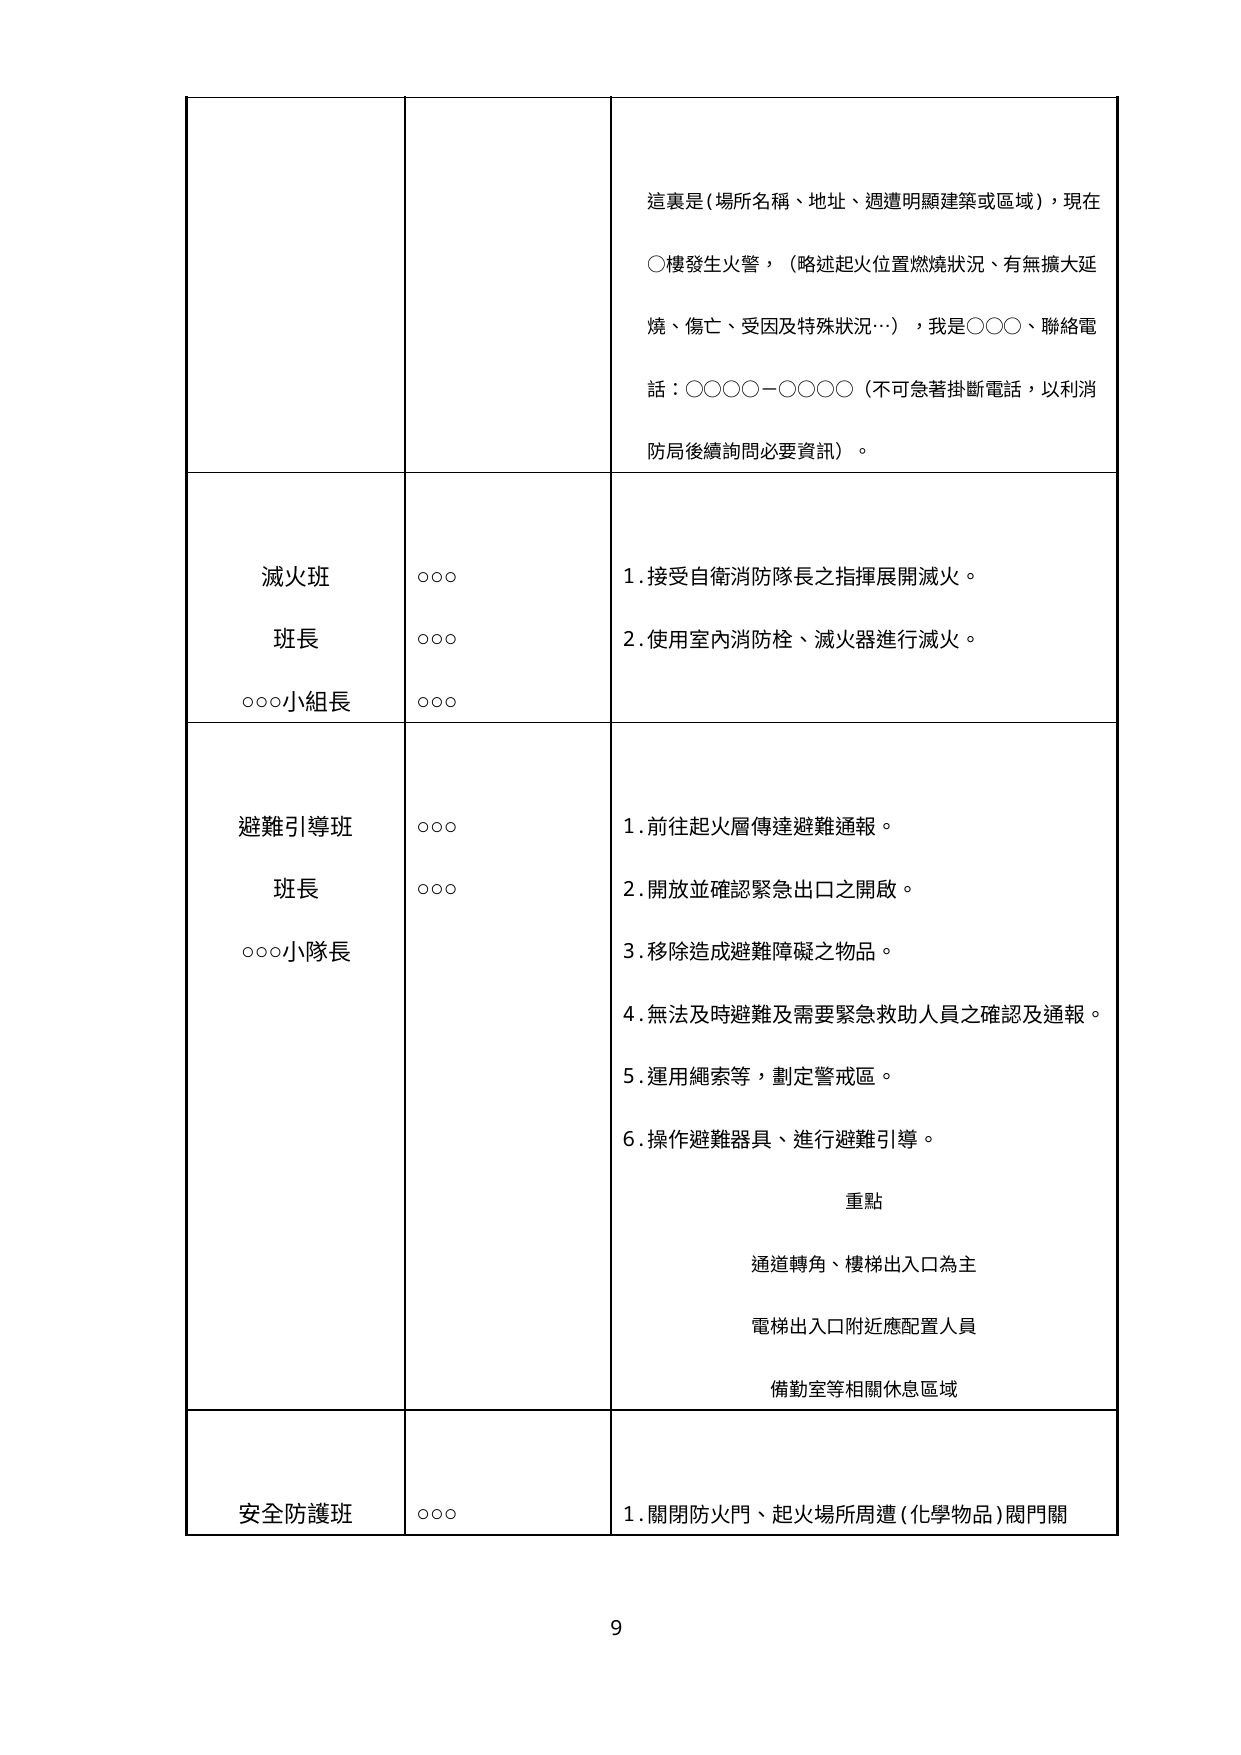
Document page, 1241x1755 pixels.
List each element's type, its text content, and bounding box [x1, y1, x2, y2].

table_cell 1.關閉防火門、起火場所周遭(化學物品)閥門關 [612, 1411, 1116, 1534]
table_cell [406, 98, 610, 471]
table_cell 安全防護班 [188, 1411, 404, 1534]
table_cell ○○○ ○○○ ○○○ [406, 473, 610, 721]
table_cell 這裏是(場所名稱、地址、週遭明顯建築或區域)，現在○樓發生火警，（略述起火位置燃燒狀況、有無擴大延燒、傷亡、受因及特殊狀況…），我是○○○、聯絡電話：○○○○－○○○○（不可急著掛斷電話，以利消防局後續詢問必要資訊）。 [612, 98, 1116, 471]
table_cell ○○○ [406, 1411, 610, 1534]
table_cell 1.前往起火層傳達避難通報。 2.開放並確認緊急出口之開啟。 3.移除造成避難障礙之物品。 4.無法及時避難及需要緊急救助人員之確認及通報。 5.運用繩索等，劃定警戒區。 6.操作避難器具、進行避難引導。 重點 通道轉角、樓梯出入口為主 電梯出入口附近應配置人員 備勤室等相關休息區域 [612, 723, 1116, 1409]
table_cell 避難引導班 班長 ○○○小隊長 [188, 723, 404, 1409]
table_cell ○○○ ○○○ [406, 723, 610, 1409]
table_cell 滅火班 班長 ○○○小組長 [188, 473, 404, 721]
table_cell [188, 98, 404, 471]
table_cell 1.接受自衛消防隊長之指揮展開滅火。 2.使用室內消防栓、滅火器進行滅火。 [612, 473, 1116, 721]
